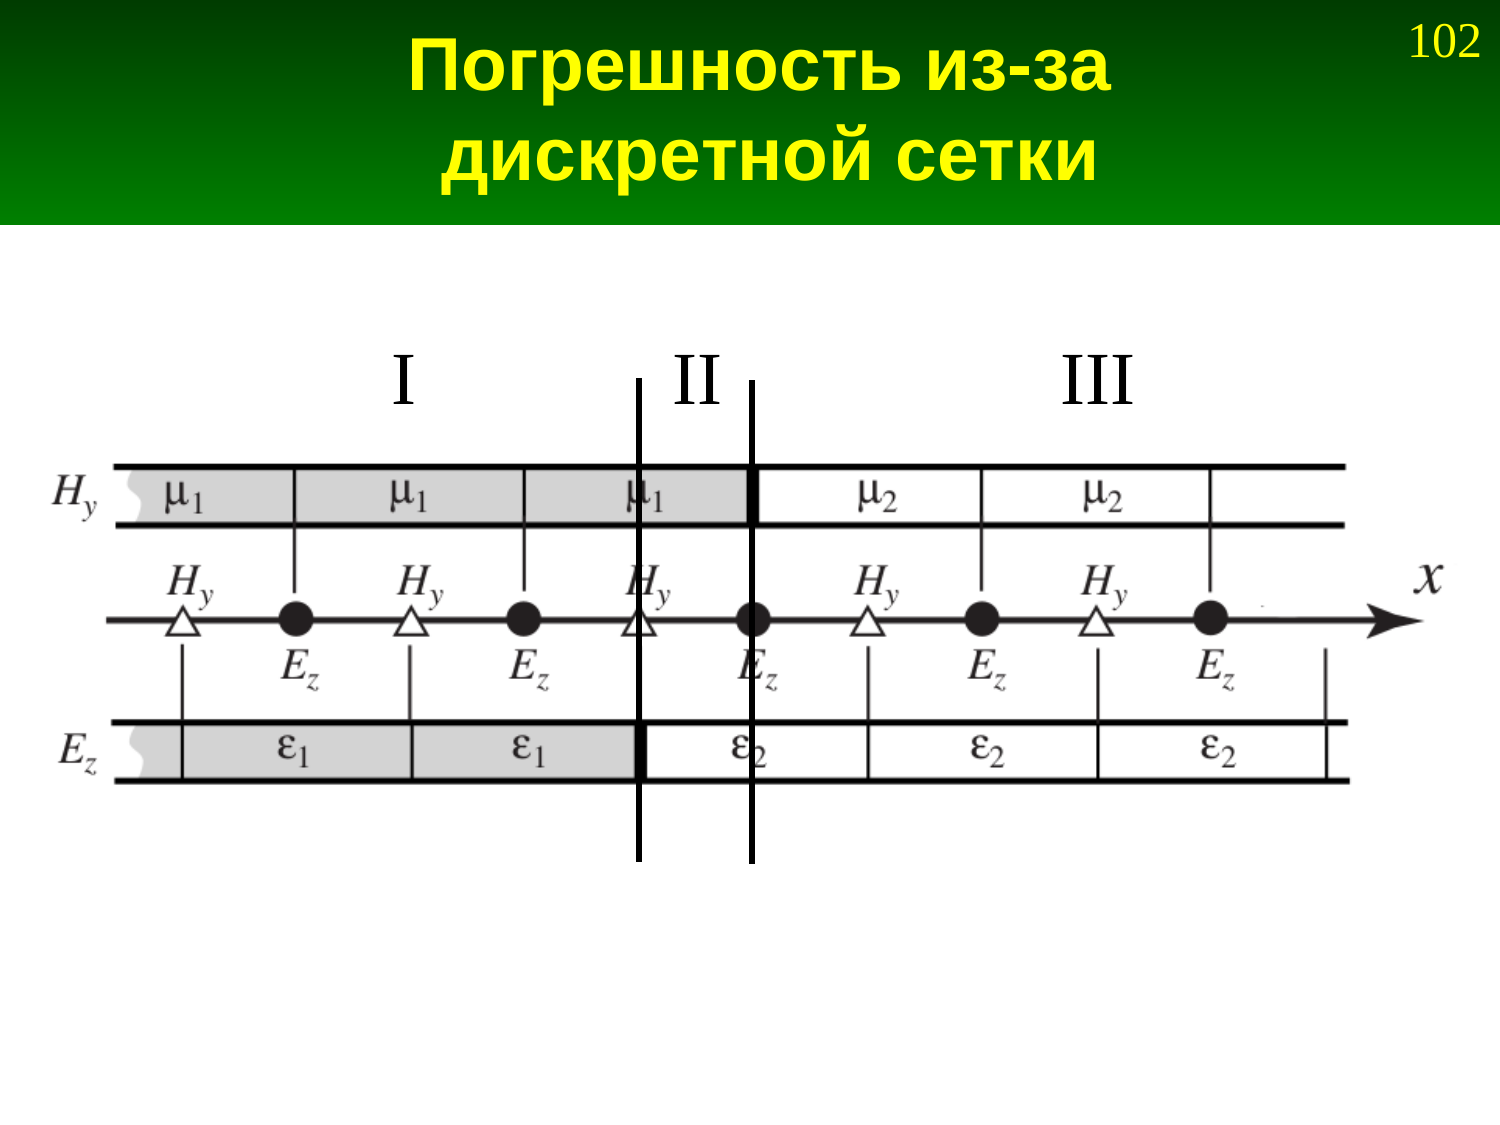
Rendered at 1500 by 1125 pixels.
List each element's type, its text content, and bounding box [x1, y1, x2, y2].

title Погрешность из-за дискретной сетки [100, 7, 1441, 204]
text_box I [376, 321, 432, 427]
picture [35, 436, 636, 802]
text_box II [657, 321, 738, 427]
text_box III [1045, 321, 1151, 427]
picture [642, 436, 749, 802]
picture [755, 436, 1465, 802]
